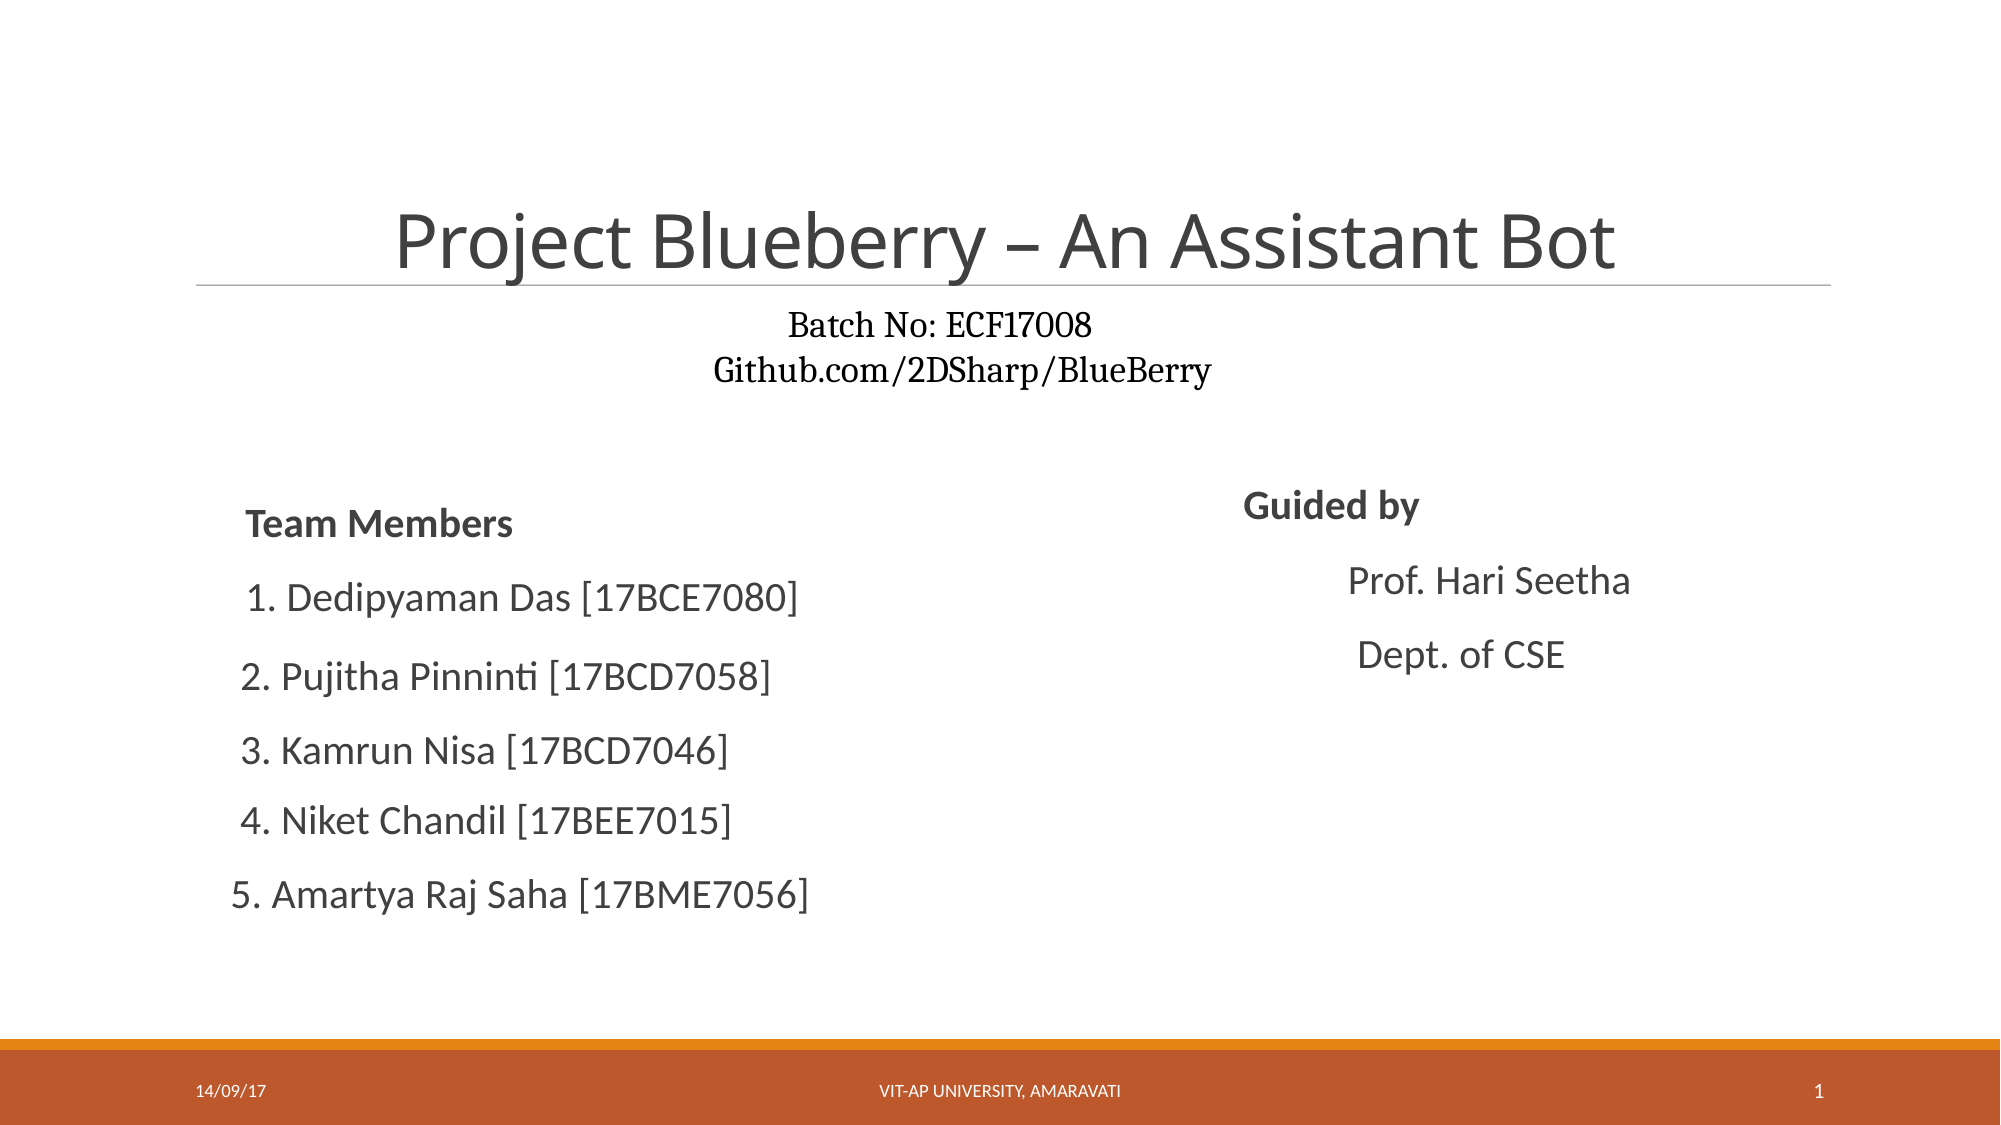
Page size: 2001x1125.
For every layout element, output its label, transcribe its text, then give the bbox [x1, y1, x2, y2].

footer VIT-AP University, Amaravati [604, 1059, 1396, 1120]
title Project Blueberry – An Assistant Bot [180, 166, 1830, 292]
text_box Batch No: ECF17008 Github.com/2DSharp/BlueBerry [699, 292, 1228, 443]
list Team Members 1. Dedipyaman Das [17BCE7080] 2. Pujitha Pinninti [17BCD7058] 3. Kamrun Nisa [17BCD7046] 4. Niket Chandil [17BEE7015] 5. Amartya Raj Saha [17BME7056] [230, 345, 1063, 1006]
text_box Guided by Prof. Hari Seetha Dept. of CSE [1228, 322, 1830, 983]
slide_number [1624, 1059, 1840, 1120]
slide_number 14/09/17 [180, 1059, 586, 1120]
